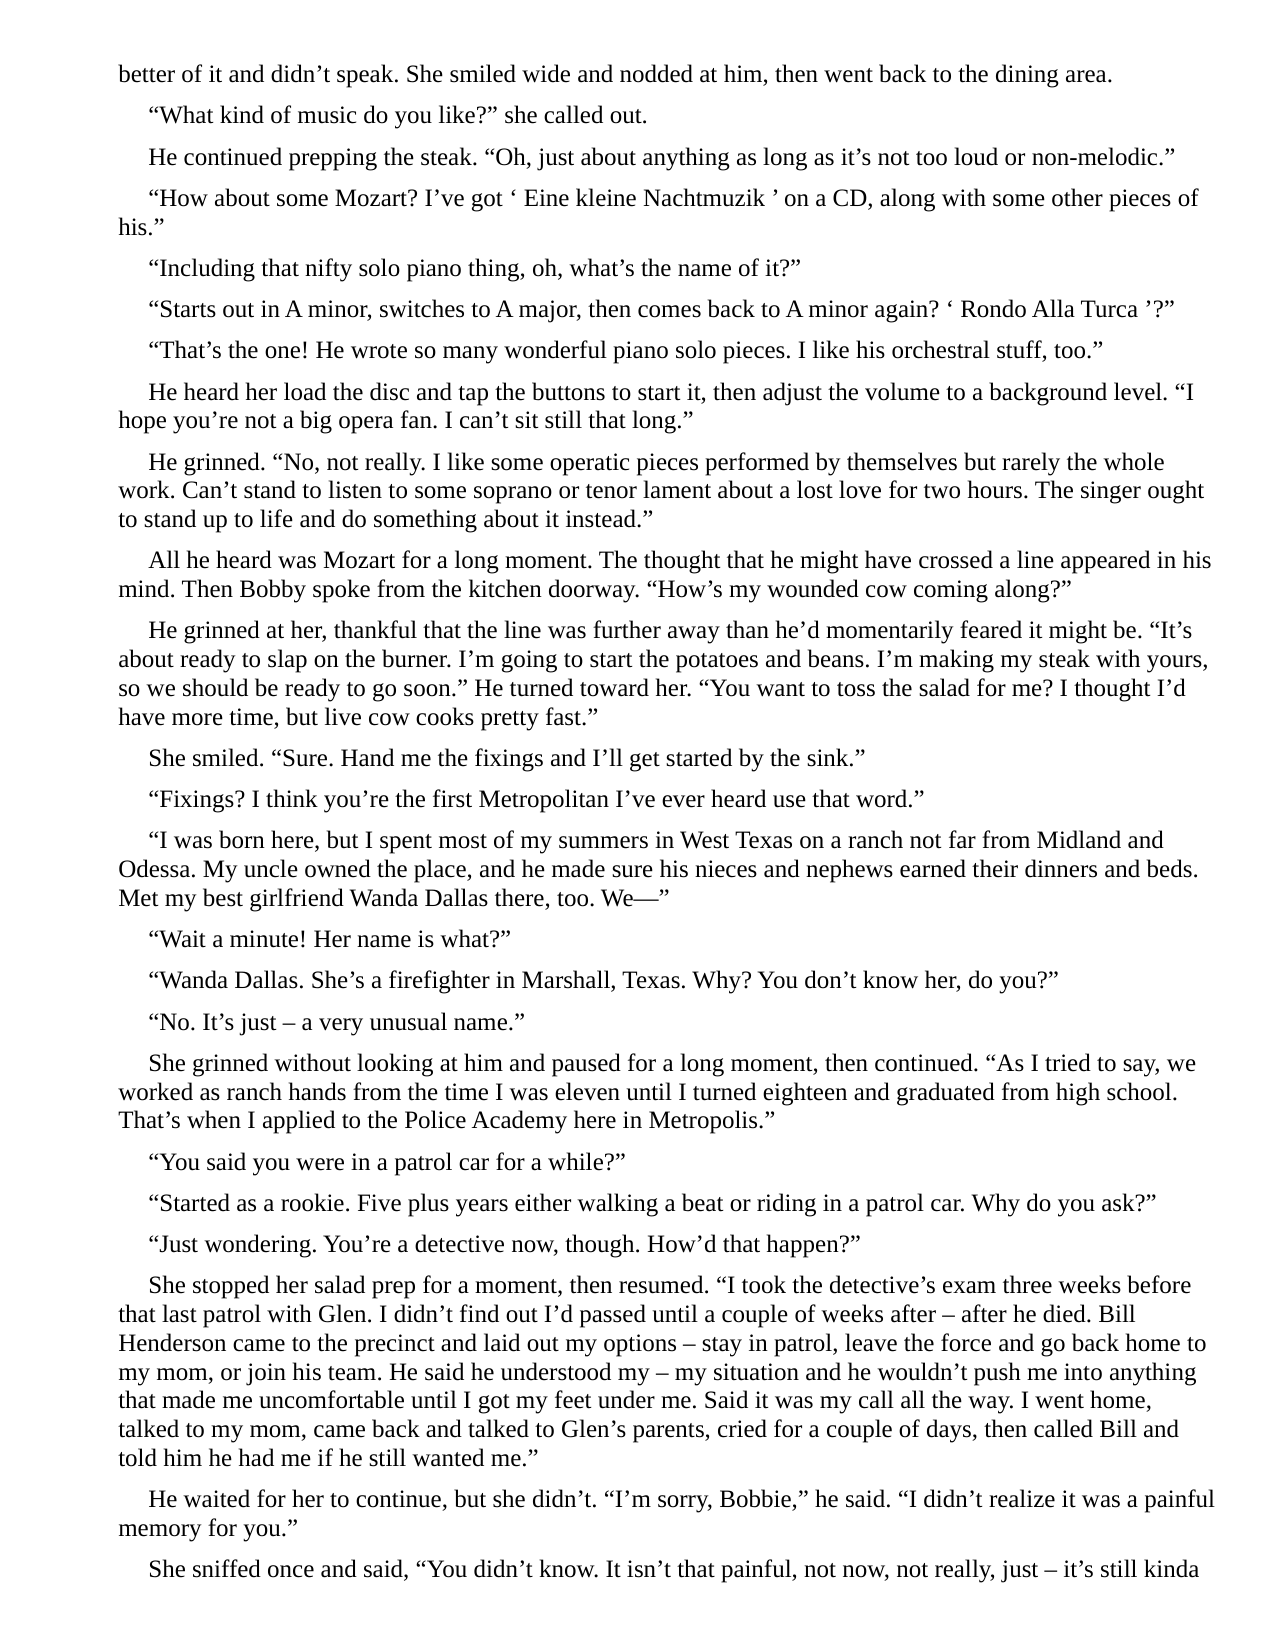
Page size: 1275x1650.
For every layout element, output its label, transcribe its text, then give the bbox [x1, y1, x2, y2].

text “Started as a rookie. Five plus years either walking a beat or riding in a patrol car. Why do you ask?” [118, 1188, 1216, 1217]
text “Starts out in A minor, switches to A major, then comes back to A minor again? ‘ Rondo Alla Turca ’?” [118, 294, 1216, 323]
text She grinned without looking at him and paused for a long moment, then continued. “As I tried to say, we worked as ranch hands from the time I was eleven until I turned eighteen and graduated from high school. That’s when I applied to the Police Academy here in Metropolis.” [118, 1048, 1216, 1134]
text He waited for her to continue, but she didn’t. “I’m sorry, Bobbie,” he said. “I didn’t realize it was a painful memory for you.” [118, 1484, 1216, 1542]
text He grinned at her, thankful that the line was further away than he’d momentarily feared it might be. “It’s about ready to slap on the burner. I’m going to start the potatoes and beans. I’m making my steak with yours, so we should be ready to go soon.” He turned toward her. “You want to toss the salad for me? I thought I’d have more time, but live cow cooks pretty fast.” [118, 615, 1216, 730]
text She smiled. “Sure. Hand me the fixings and I’ll get started by the sink.” [118, 743, 1216, 772]
text “What kind of music do you like?” she called out. [118, 100, 1216, 129]
text “Just wondering. You’re a detective now, though. How’d that happen?” [118, 1229, 1216, 1258]
text “Wait a minute! Her name is what?” [118, 924, 1216, 953]
text better of it and didn’t speak. She smiled wide and nodded at him, then went back to the dining area. [118, 59, 1216, 88]
text She stopped her salad prep for a moment, then resumed. “I took the detective’s exam three weeks before that last patrol with Glen. I didn’t find out I’d passed until a couple of weeks after – after he died. Bill Henderson came to the precinct and laid out my options – stay in patrol, leave the force and go back home to my mom, or join his team. He said he understood my – my situation and he wouldn’t push me into anything that made me uncomfortable until I got my feet under me. Said it was my call all the way. I went home, talked to my mom, came back and talked to Glen’s parents, cried for a couple of days, then called Bill and told him he had me if he still wanted me.” [118, 1270, 1216, 1472]
text He grinned. “No, not really. I like some operatic pieces performed by themselves but rarely the whole work. Can’t stand to listen to some soprano or tenor lament about a lost love for two hours. The singer ought to stand up to life and do something about it instead.” [118, 447, 1216, 533]
text He heard her load the disc and tap the buttons to start it, then adjust the volume to a background level. “I hope you’re not a big opera fan. I can’t sit still that long.” [118, 377, 1216, 434]
text “No. It’s just – a very unusual name.” [118, 1007, 1216, 1035]
text “You said you were in a patrol car for a while?” [118, 1147, 1216, 1175]
text “That’s the one! He wrote so many wonderful piano solo pieces. I like his orchestral stuff, too.” [118, 335, 1216, 364]
text “Including that nifty solo piano thing, oh, what’s the name of it?” [118, 253, 1216, 282]
text He continued prepping the steak. “Oh, just about anything as long as it’s not too loud or non-melodic.” [118, 142, 1216, 170]
text She sniffed once and said, “You didn’t know. It isn’t that painful, not now, not really, just – it’s still kinda [118, 1554, 1216, 1583]
text “Wanda Dallas. She’s a firefighter in Marshall, Texas. Why? You don’t know her, do you?” [118, 965, 1216, 994]
text “I was born here, but I spent most of my summers in West Texas on a ranch not far from Midland and Odessa. My uncle owned the place, and he made sure his nieces and nephews earned their dinners and beds. Met my best girlfriend Wanda Dallas there, too. We—” [118, 825, 1216, 912]
text “How about some Mozart? I’ve got ‘ Eine kleine Nachtmuzik ’ on a CD, along with some other pieces of his.” [118, 183, 1216, 240]
text “Fixings? I think you’re the first Metropolitan I’ve ever heard use that word.” [118, 784, 1216, 813]
text All he heard was Mozart for a long moment. The thought that he might have crossed a line appeared in his mind. Then Bobby spoke from the kitchen doorway. “How’s my wounded cow coming along?” [118, 545, 1216, 603]
